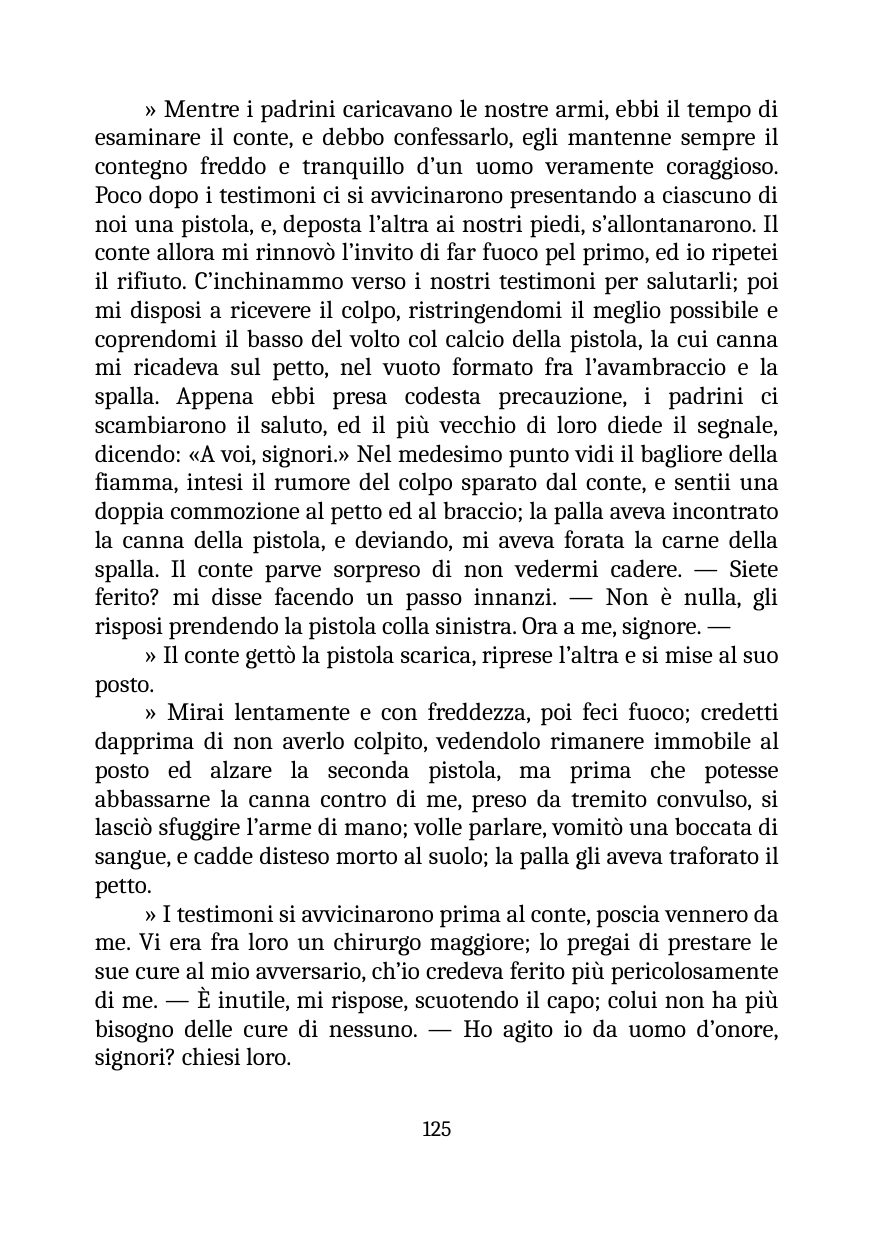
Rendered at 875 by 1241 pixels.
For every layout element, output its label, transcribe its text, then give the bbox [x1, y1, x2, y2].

text » Mentre i padrini caricavano le nostre armi, ebbi il tempo di esaminare il conte, e debbo confessarlo, egli mantenne sempre il contegno freddo e tranquillo d’un uomo veramente coraggioso. Poco dopo i testimoni ci si avvicinarono presentando a ciascuno di noi una pistola, e, deposta l’altra ai nostri piedi, s’allontanarono. Il conte allora mi rinnovò l’invito di far fuoco pel primo, ed io ripetei il rifiuto. C’inchinammo verso i nostri testimoni per salutarli; poi mi disposi a ricevere il colpo, ristringendomi il meglio possibile e coprendomi il basso del volto col calcio della pistola, la cui canna mi ricadeva sul petto, nel vuoto formato fra l’avambraccio e la spalla. Appena ebbi presa codesta precauzione, i padrini ci scambiarono il saluto, ed il più vecchio di loro diede il segnale, dicendo: «A voi, signori.» Nel medesimo punto vidi il bagliore della fiamma, intesi il rumore del colpo sparato dal conte, e sentii una doppia commozione al petto ed al braccio; la palla aveva incontrato la canna della pistola, e deviando, mi aveva forata la carne della spalla. Il conte parve sorpreso di non vedermi cadere. — Siete ferito? mi disse facendo un passo innanzi. — Non è nulla, gli risposi prendendo la pistola colla sinistra. Ora a me, signore. — [94, 94, 779, 641]
text » I testimoni si avvicinarono prima al conte, poscia vennero da me. Vi era fra loro un chirurgo maggiore; lo pregai di prestare le sue cure al mio avversario, ch’io credeva ferito più pericolosamente di me. — È inutile, mi rispose, scuotendo il capo; colui non ha più bisogno delle cure di nessuno. — Ho agito io da uomo d’onore, signori? chiesi loro. [94, 899, 779, 1072]
text » Mirai lentamente e con freddezza, poi feci fuoco; credetti dapprima di non averlo colpito, vedendolo rimanere immobile al posto ed alzare la seconda pistola, ma prima che potesse abbassarne la canna contro di me, preso da tremito convulso, si lasciò sfuggire l’arme di mano; volle parlare, vomitò una boccata di sangue, e cadde disteso morto al suolo; la palla gli aveva traforato il petto. [94, 698, 779, 899]
text » Il conte gettò la pistola scarica, riprese l’altra e si mise al suo posto. [94, 641, 779, 698]
